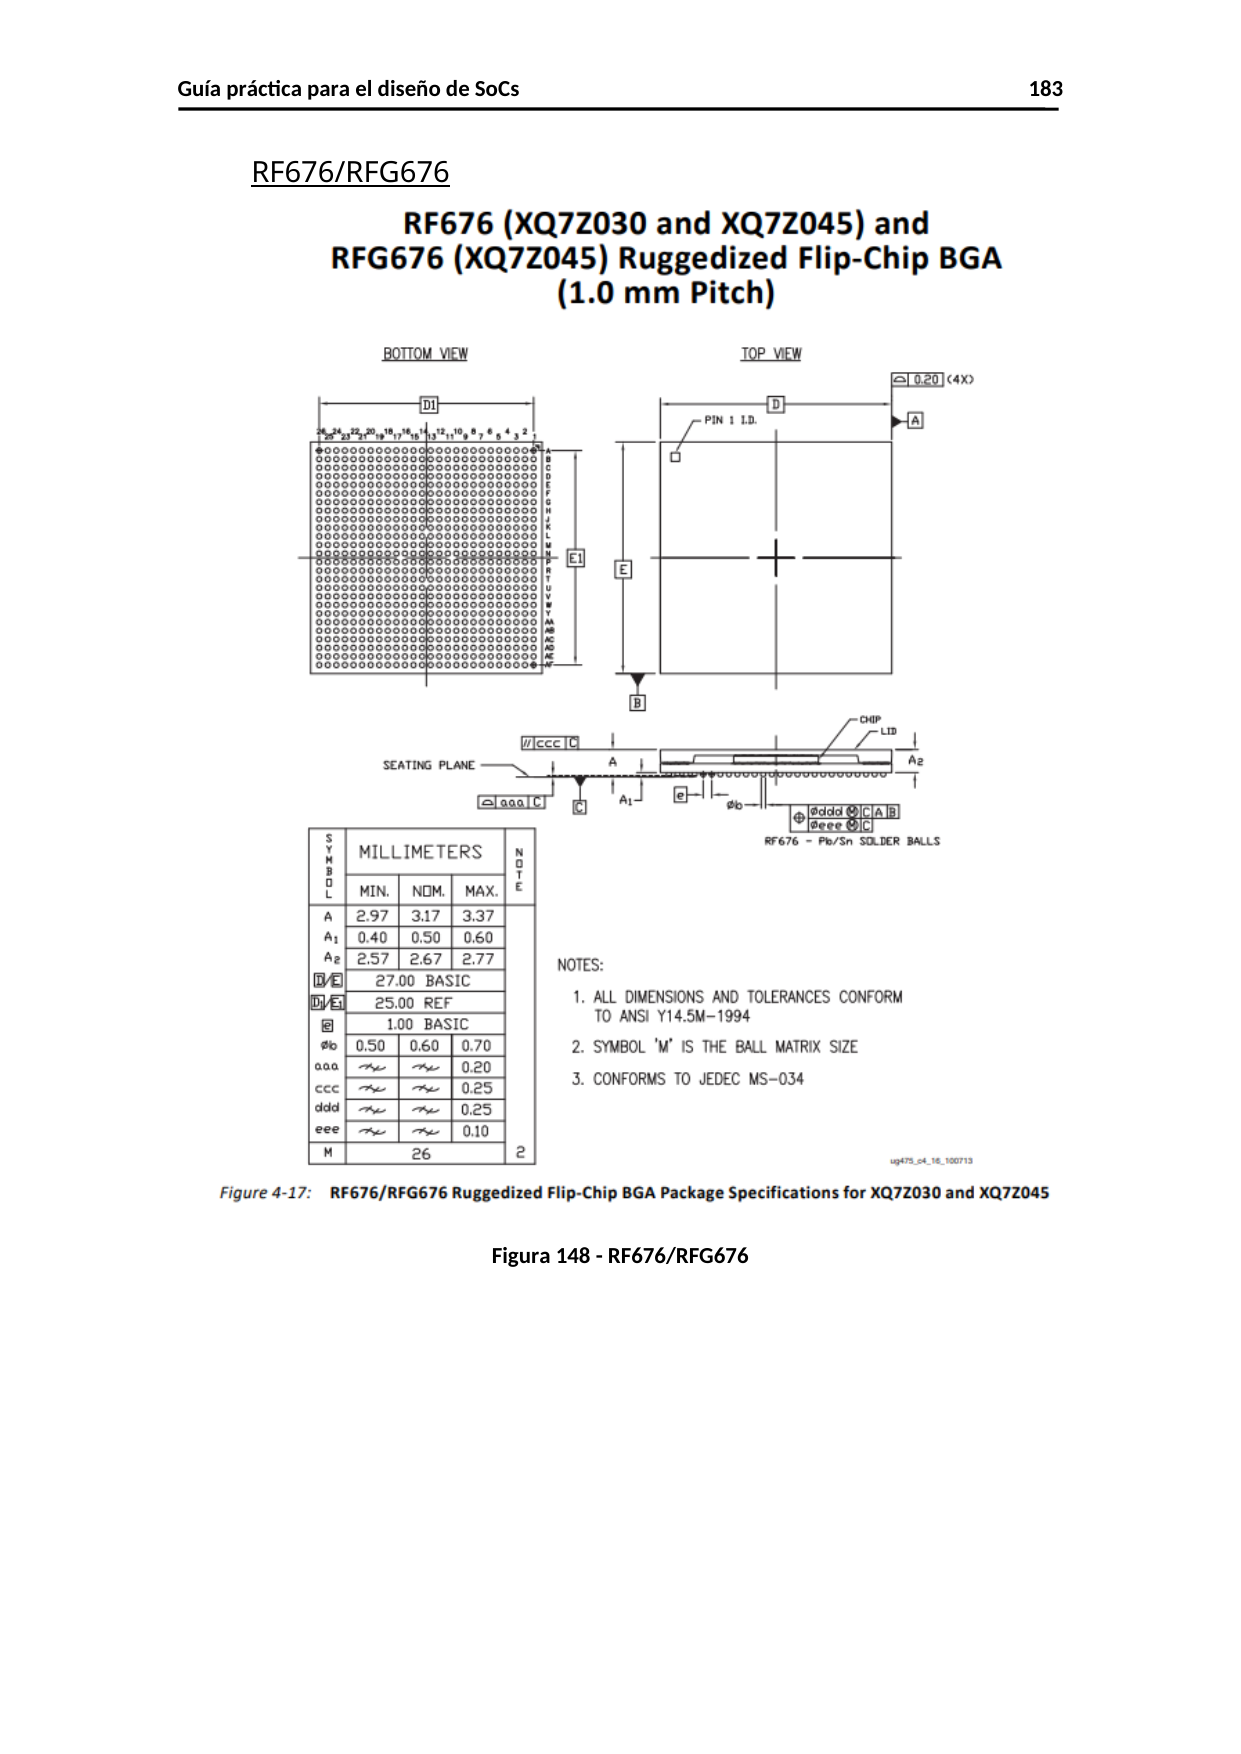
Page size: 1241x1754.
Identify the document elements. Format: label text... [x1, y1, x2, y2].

picture [177, 194, 1063, 1215]
text Figura 148 - RF676/RFG676 [177, 1242, 1063, 1270]
subtitle RF676/RFG676 [251, 152, 1063, 191]
